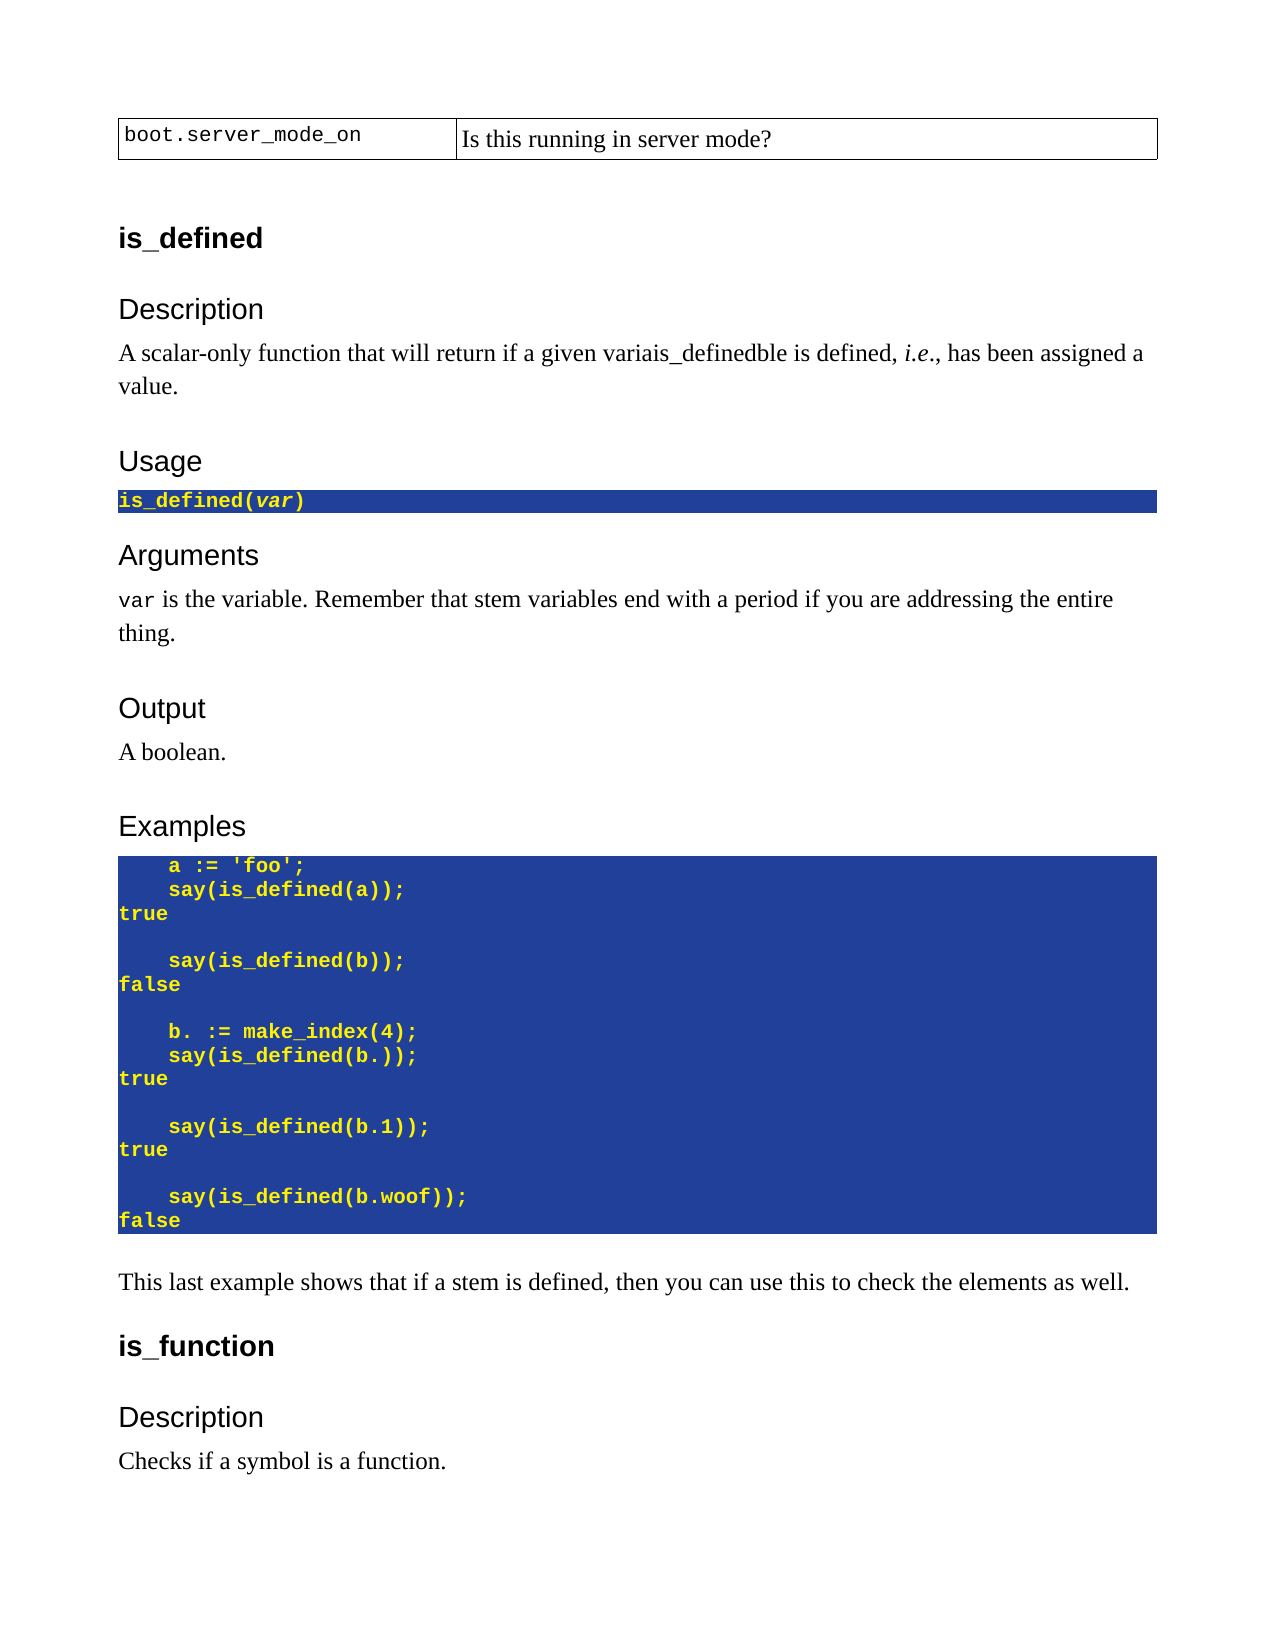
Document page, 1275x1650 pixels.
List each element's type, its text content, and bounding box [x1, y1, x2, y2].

subtitle is_defined [118, 221, 1157, 254]
text false [118, 1210, 1157, 1234]
text var is the variable. Remember that stem variables end with a period if you are addressing the entire thing. [118, 584, 1157, 647]
subtitle Description [118, 1400, 1157, 1434]
text false [118, 974, 1157, 997]
subtitle is_function [118, 1329, 1157, 1363]
subtitle Examples [118, 809, 1157, 843]
text true [118, 903, 1157, 926]
text true [118, 1139, 1157, 1163]
text This last example shows that if a stem is defined, then you can use this to check the elements as well. [118, 1234, 1157, 1296]
subtitle Description [118, 292, 1157, 326]
text A boolean. [118, 737, 1157, 766]
text b. := make_index(4); [118, 1021, 1157, 1045]
table_cell Is this running in server mode? [457, 119, 1157, 158]
subtitle Arguments [118, 538, 1157, 572]
text A scalar-only function that will return if a given variais_definedble is defined, i.e., has been assigned a value. [118, 338, 1157, 400]
subtitle Usage [118, 444, 1157, 477]
text Checks if a symbol is a function. [118, 1446, 1157, 1475]
text say(is_defined(b.)); [118, 1045, 1157, 1068]
subtitle Output [118, 691, 1157, 724]
text say(is_defined(a)); [118, 879, 1157, 903]
table_cell boot.server_mode_on [119, 119, 456, 158]
text say(is_defined(b)); [118, 950, 1157, 974]
text true [118, 1068, 1157, 1092]
text a := 'foo'; [118, 856, 1157, 879]
text is_defined(var) [118, 490, 1157, 513]
text say(is_defined(b.1)); [118, 1116, 1157, 1139]
text say(is_defined(b.woof)); [118, 1187, 1157, 1210]
